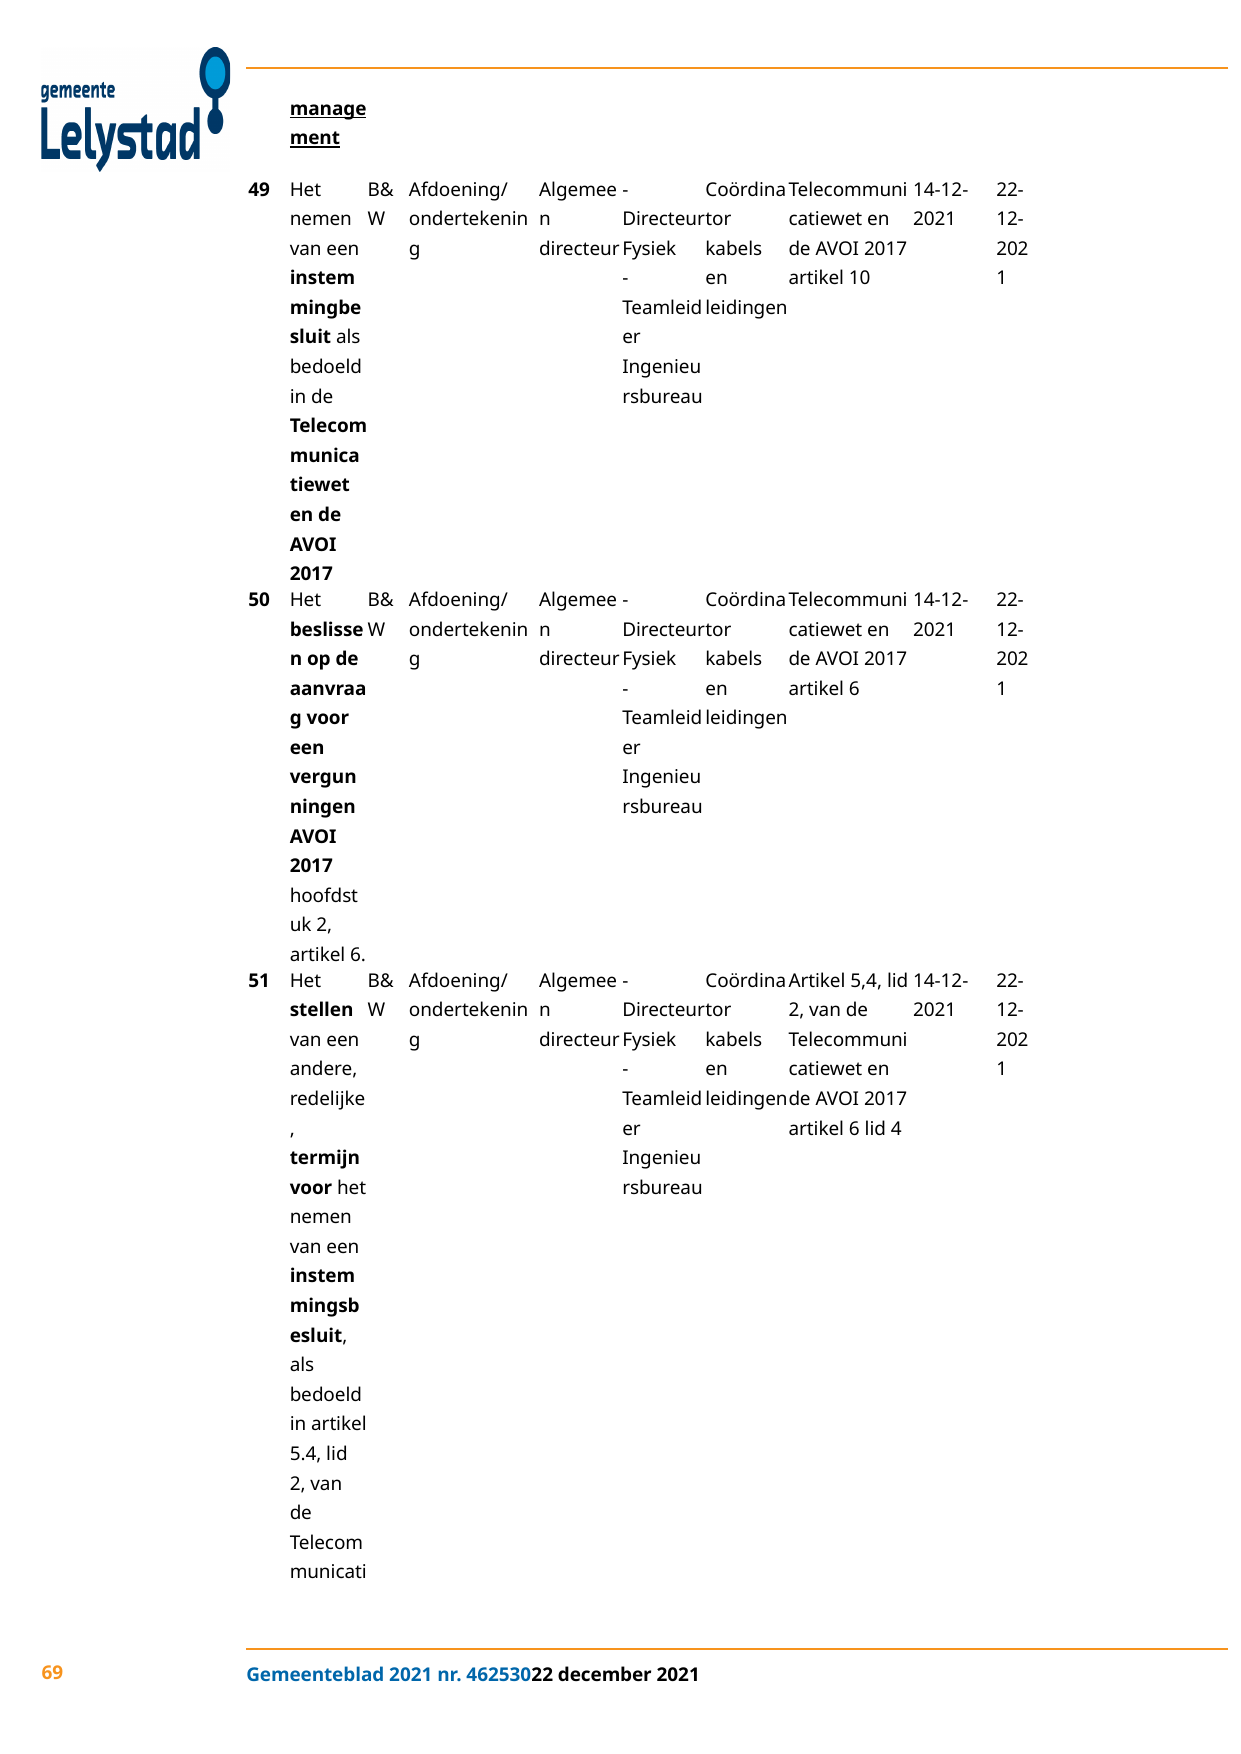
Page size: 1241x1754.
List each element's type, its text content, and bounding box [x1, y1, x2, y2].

table_cell [409, 150, 539, 176]
table_cell management [290, 95, 367, 150]
table_cell Artikel 5,4, lid 2, van de Telecommunicatiewet en de AVOI 2017 artikel 6 lid 4 [788, 967, 913, 1584]
table_cell 14-12-2021 [913, 586, 996, 967]
table_cell B&W [367, 176, 409, 586]
table_cell 22-12-2021 [996, 586, 1038, 967]
table_cell [788, 95, 913, 150]
table_cell [1038, 176, 1152, 586]
picture [41, 47, 231, 172]
table_cell [539, 150, 622, 176]
table_cell Het beslissen op de aanvraag voor een vergunningen AVOI 2017 hoofdstuk 2, artikel 6. [290, 586, 367, 967]
table_cell B&W [367, 967, 409, 1584]
table_cell Het nemen van een instemmingbesluit als bedoeld in de Telecommunicatiewet en de AVOI 2017 [290, 176, 367, 586]
table_cell - Directeur Fysiek - Teamleider Ingenieursbureau [622, 176, 705, 586]
table_cell Het stellen van een andere, redelijke, termijn voor het nemen van een instemmingsbesluit, als bedoeld in artikel 5.4, lid 2, van de Telecommunicati [290, 967, 367, 1584]
table_cell [367, 150, 409, 176]
table_cell Coördinator kabels en leidingen [705, 967, 788, 1584]
table_cell [1038, 967, 1152, 1584]
table_cell B&W [367, 586, 409, 967]
table_cell [1038, 95, 1152, 150]
table_cell Telecommunicatiewet en de AVOI 2017 artikel 10 [788, 176, 913, 586]
table_cell [788, 150, 913, 176]
table_cell [996, 95, 1038, 150]
table_cell [1038, 586, 1152, 967]
table_cell 22-12-2021 [996, 176, 1038, 586]
table_cell Algemeen directeur [539, 967, 622, 1584]
table_cell [705, 150, 788, 176]
table_cell Afdoening/ondertekening [409, 176, 539, 586]
table_cell [539, 95, 622, 150]
table_cell [248, 95, 289, 150]
table_cell [409, 95, 539, 150]
table_cell [367, 95, 409, 150]
table_cell [996, 150, 1038, 176]
table_cell - Directeur Fysiek - Teamleider Ingenieursbureau [622, 967, 705, 1584]
table_cell 14-12-2021 [913, 967, 996, 1584]
table_cell [705, 95, 788, 150]
table_cell Algemeen directeur [539, 176, 622, 586]
table_cell [290, 150, 367, 176]
table_cell 14-12-2021 [913, 176, 996, 586]
table_cell Coördinator kabels en leidingen [705, 586, 788, 967]
table_cell Afdoening/ondertekening [409, 586, 539, 967]
table_cell [622, 150, 705, 176]
table_cell 51 [248, 967, 289, 1584]
table_cell Afdoening/ondertekening [409, 967, 539, 1584]
table_cell 49 [248, 176, 289, 586]
table_cell [1038, 150, 1152, 176]
table_cell [248, 150, 289, 176]
table_cell - Directeur Fysiek - Teamleider Ingenieursbureau [622, 586, 705, 967]
table_cell Coördinator kabels en leidingen [705, 176, 788, 586]
table_cell [622, 95, 705, 150]
table_cell [913, 95, 996, 150]
table_cell Algemeen directeur [539, 586, 622, 967]
table_cell 22-12-2021 [996, 967, 1038, 1584]
table_cell 50 [248, 586, 289, 967]
table_cell [913, 150, 996, 176]
table_cell Telecommunicatiewet en de AVOI 2017 artikel 6 [788, 586, 913, 967]
